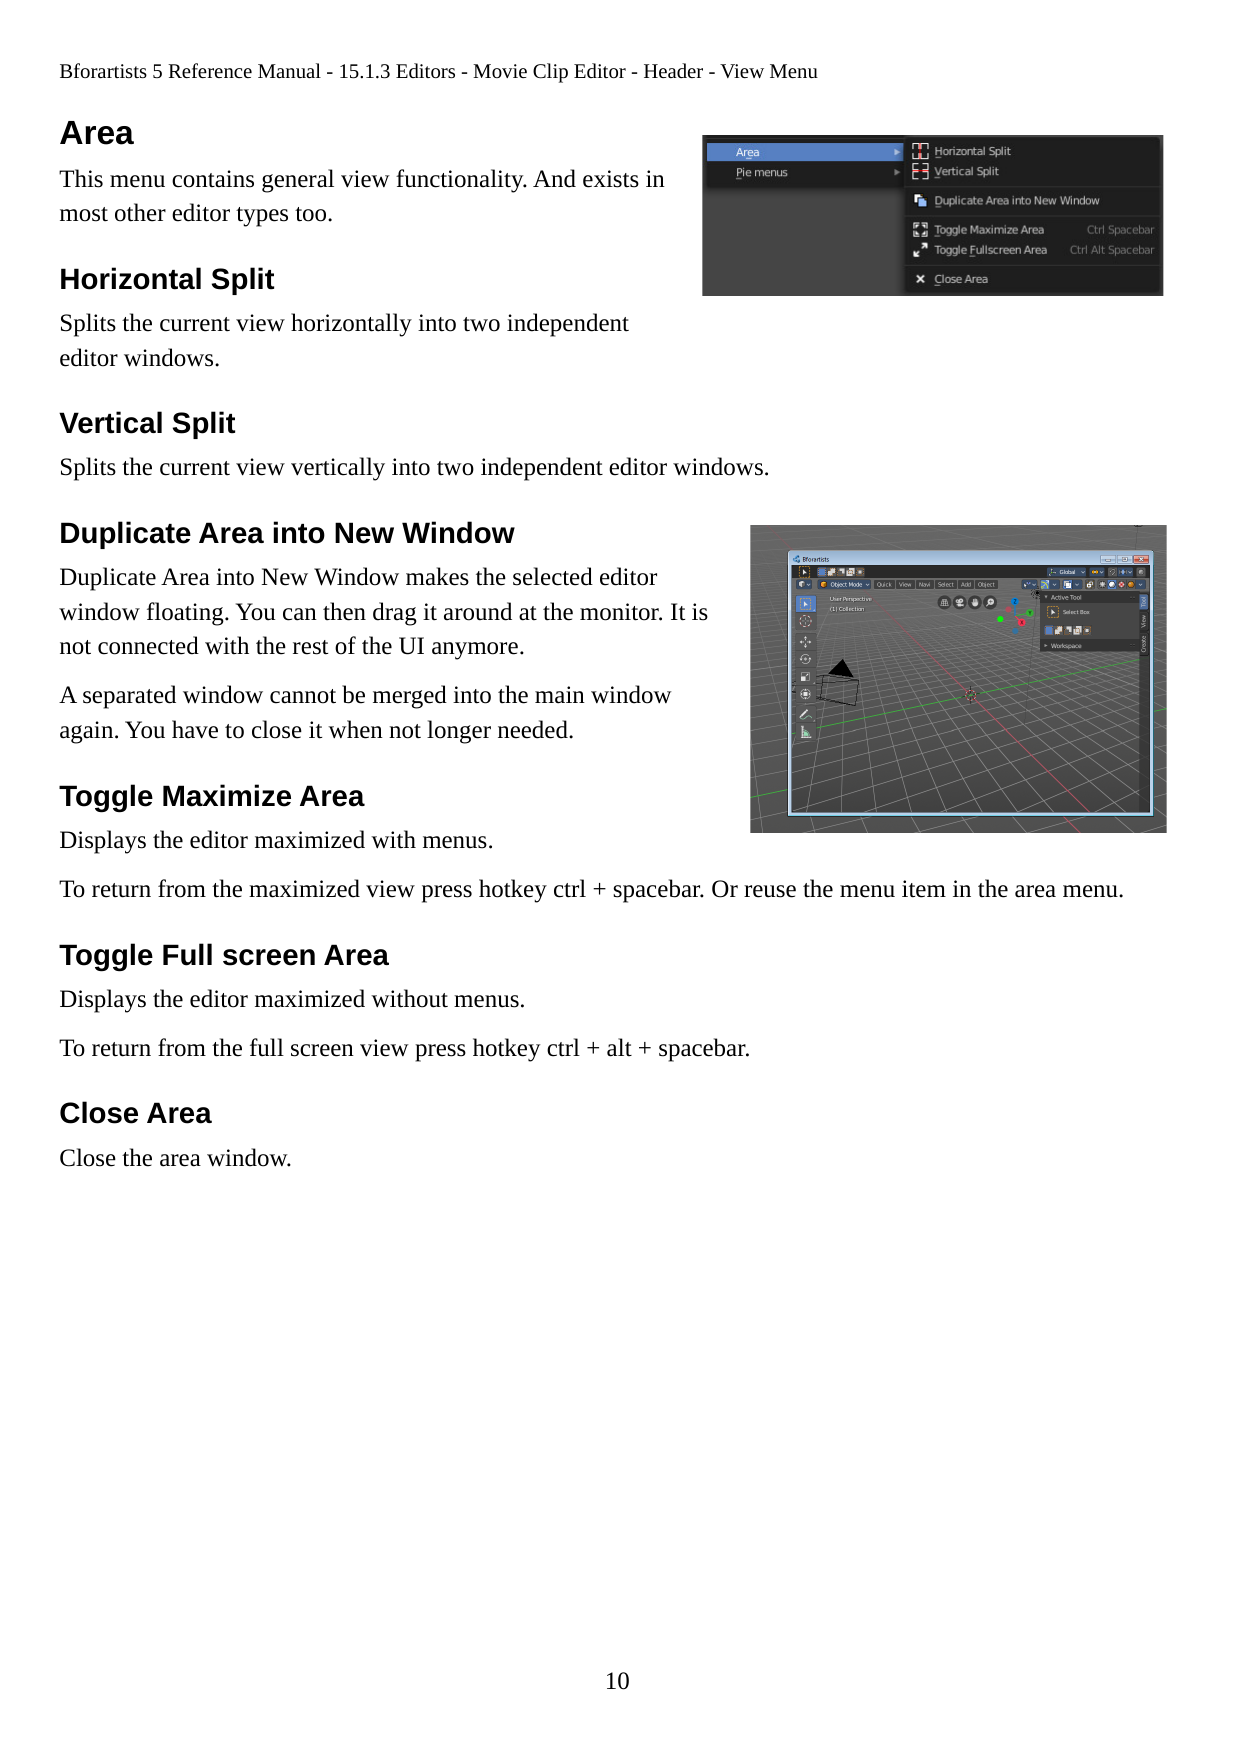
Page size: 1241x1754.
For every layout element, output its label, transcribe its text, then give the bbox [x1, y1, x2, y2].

text Splits the current view vertically into two independent editor windows. [59, 452, 1181, 481]
subtitle Toggle Full screen Area [59, 937, 1181, 971]
text A separated window cannot be merged into the main window again. You have to close it when not longer needed. [59, 680, 750, 744]
subtitle Toggle Maximize Area [59, 778, 750, 812]
subtitle [1167, 778, 1181, 812]
picture [702, 135, 1164, 296]
subtitle Duplicate Area into New Window [59, 516, 1181, 550]
text Close the area window. [59, 1143, 1181, 1171]
subtitle [1164, 262, 1181, 296]
text Duplicate Area into New Window makes the selected editor window floating. You can then drag it around at the monitor. It is not connected with the rest of the UI anymore. [59, 562, 750, 660]
subtitle Horizontal Split [59, 262, 702, 296]
text Splits the current view horizontally into two independent editor windows. [59, 308, 1181, 371]
subtitle Area [59, 113, 1181, 151]
text This menu contains general view functionality. And exists in most other editor types too. [59, 164, 702, 227]
text To return from the full screen view press hotkey ctrl + alt + spacebar. [59, 1033, 1181, 1062]
picture [750, 525, 1167, 833]
subtitle Vertical Split [59, 406, 1181, 440]
subtitle Close Area [59, 1096, 1181, 1130]
text To return from the maximized view press hotkey ctrl + spacebar. Or reuse the menu item in the area menu. [59, 874, 1181, 903]
text Displays the editor maximized with menus. [59, 825, 1181, 853]
text Displays the editor maximized without menus. [59, 984, 1181, 1012]
